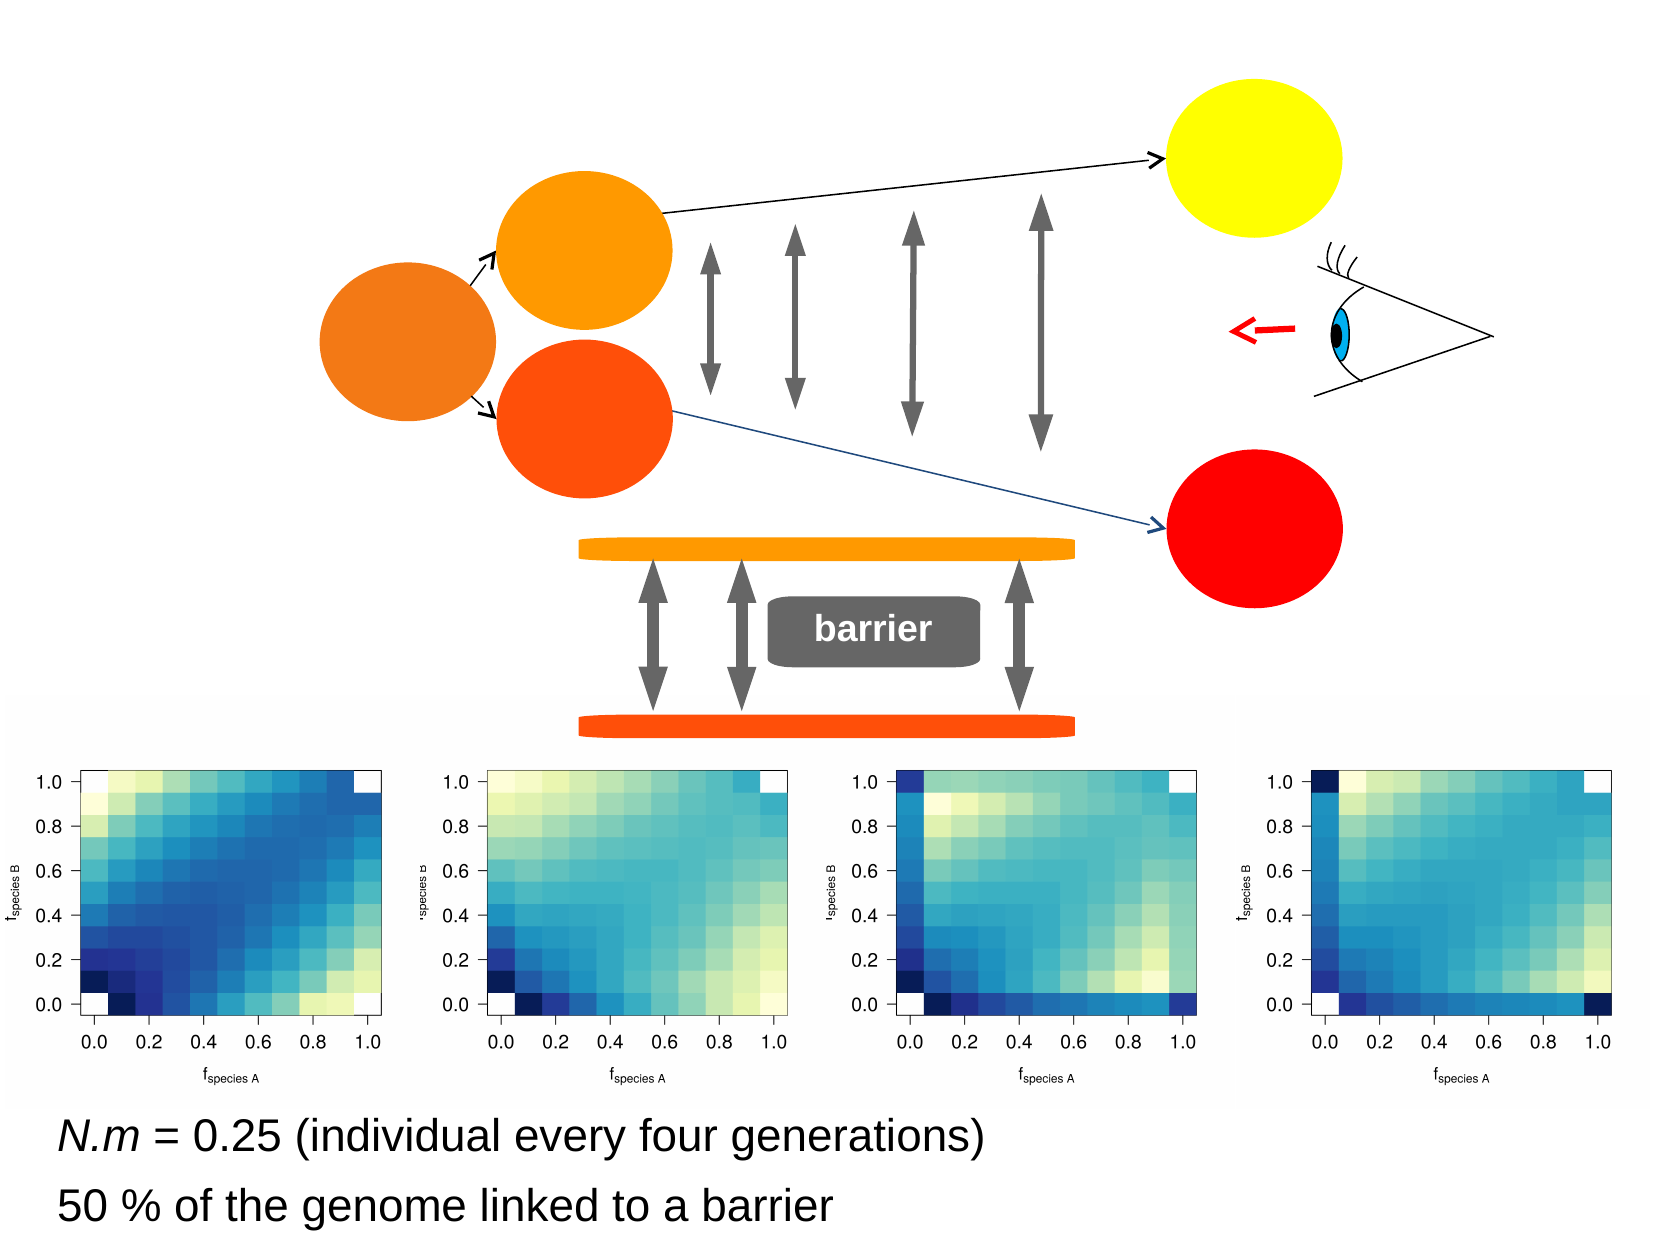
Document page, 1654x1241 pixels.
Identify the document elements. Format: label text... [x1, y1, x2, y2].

text_box [496, 339, 673, 499]
text_box barrier [799, 600, 969, 657]
text_box N.m = 0.25 (individual every four generations) [42, 1102, 1002, 1169]
text_box [578, 714, 1075, 739]
text_box 50 % of the genome linked to a barrier [42, 1173, 1002, 1240]
text_box [578, 537, 1075, 562]
text_box [767, 596, 981, 668]
picture [1236, 695, 1650, 1109]
text_box [1330, 310, 1348, 359]
text_box [1166, 78, 1343, 238]
text_box [319, 262, 497, 422]
text_box [1166, 449, 1343, 609]
picture [5, 695, 1235, 1109]
text_box [496, 171, 673, 330]
